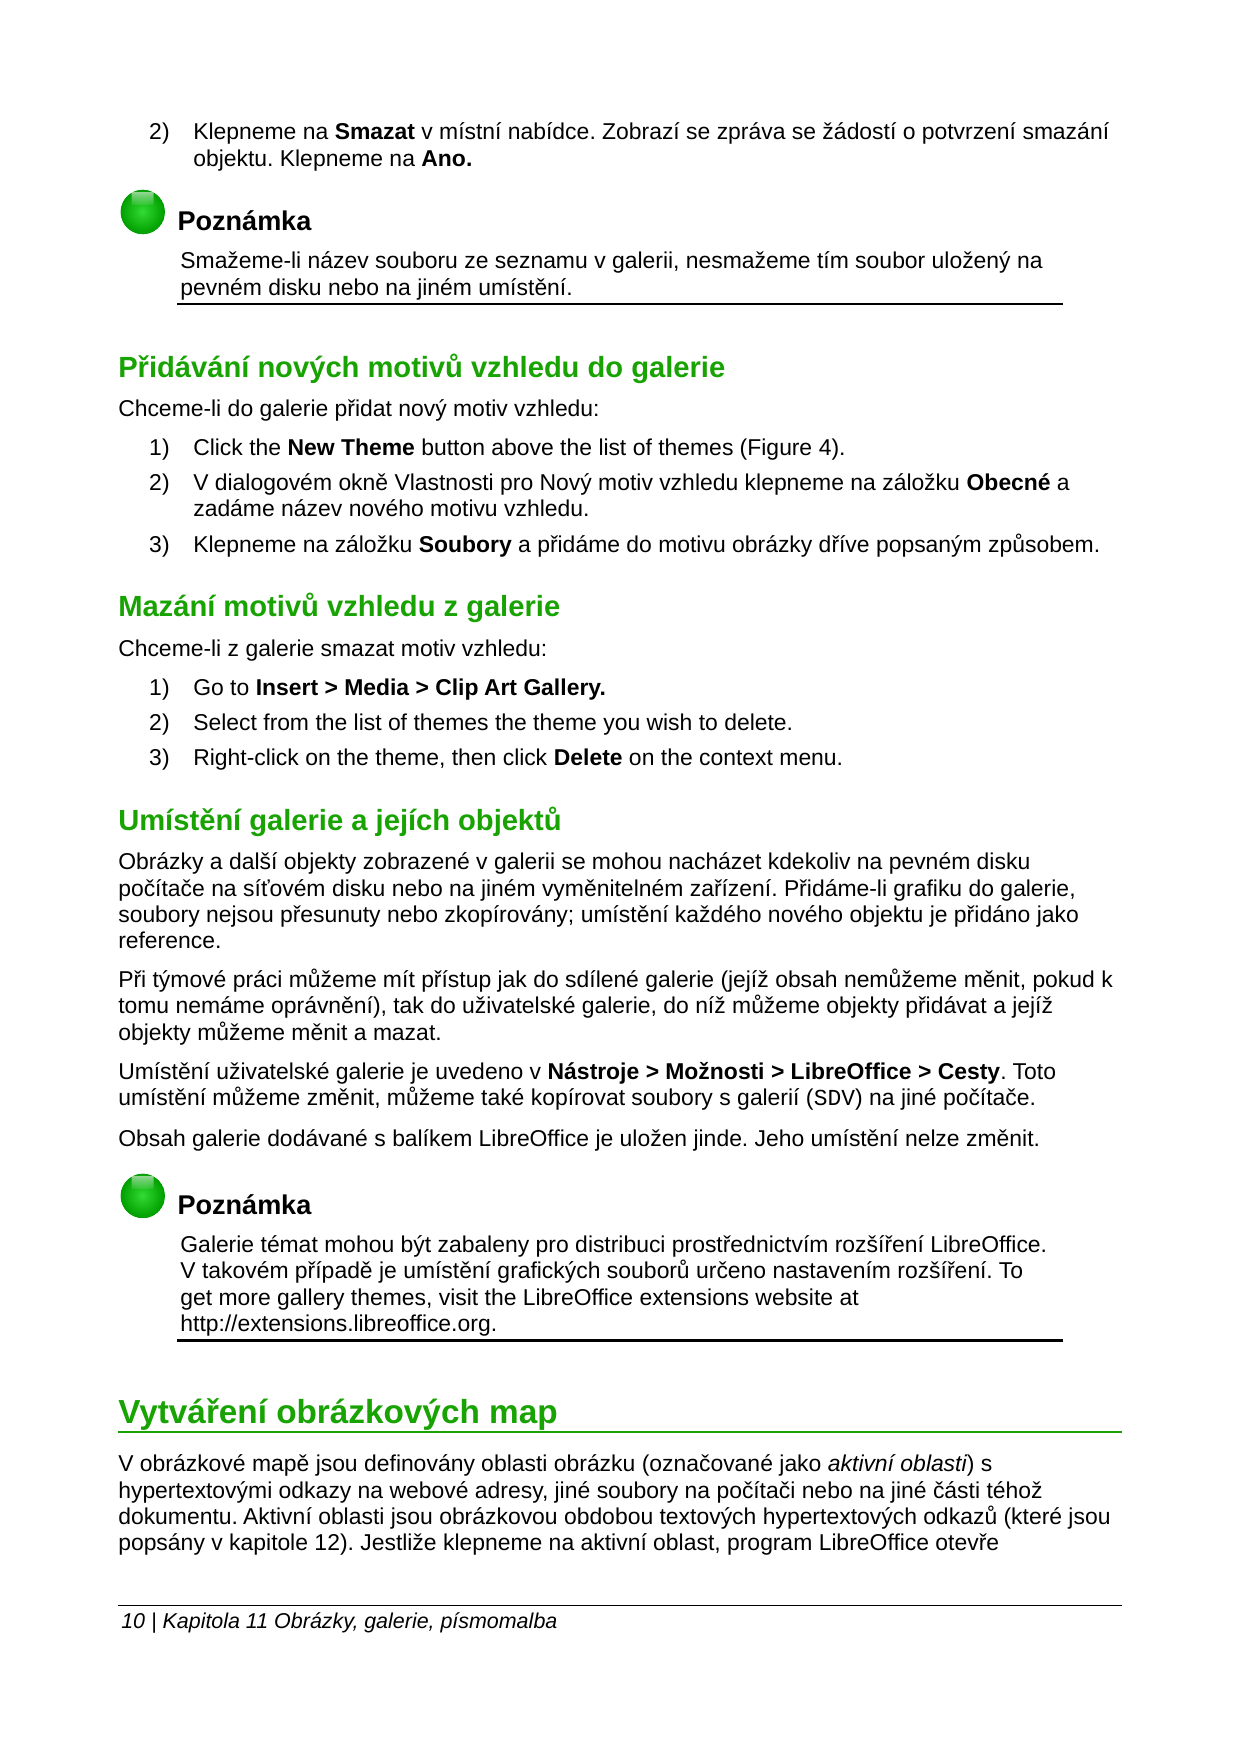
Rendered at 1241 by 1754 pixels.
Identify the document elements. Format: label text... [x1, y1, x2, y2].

list Chceme-li z galerie smazat motiv vzhledu: [118, 635, 1122, 661]
list V dialogovém okně Vlastnosti pro Nový motiv vzhledu klepneme na záložku Obecné a zadáme název nového motivu vzhledu. [169, 469, 1122, 522]
list Select from the list of themes the theme you wish to delete. [169, 709, 1122, 735]
subtitle Přidávání nových motivů vzhledu do galerie [118, 349, 1122, 383]
text Smažeme-li název souboru ze seznamu v galerii, nesmažeme tím soubor uložený na pevném disku nebo na jiném umístění. [177, 244, 1063, 303]
text Obrázky a další objekty zobrazené v galerii se mohou nacházet kdekoliv na pevném disku počítače na síťovém disku nebo na jiném vyměnitelném zařízení. Přidáme-li grafiku do galerie, soubory nejsou přesunuty nebo zkopírovány; umístění každého nového objektu je přidáno jako reference. [118, 848, 1122, 953]
text Galerie témat mohou být zabaleny pro distribuci prostřednictvím rozšíření LibreOffice. V takovém případě je umístění grafických souborů určeno nastavením rozšíření. To get more gallery themes, visit the LibreOffice extensions website at http://extensions.libreoffice.org. [177, 1228, 1063, 1339]
subtitle Umístění galerie a jejích objektů [118, 803, 1122, 836]
list Go to Insert > Media > Clip Art Gallery. [169, 673, 1122, 700]
list Chceme-li do galerie přidat nový motiv vzhledu: [118, 395, 1122, 421]
text Při týmové práci můžeme mít přístup jak do sdílené galerie (jejíž obsah nemůžeme měnit, pokud k tomu nemáme oprávnění), tak do uživatelské galerie, do níž můžeme objekty přidávat a jejíž objekty můžeme měnit a mazat. [118, 966, 1122, 1045]
text Umístění uživatelské galerie je uvedeno v Nástroje > Možnosti > LibreOffice > Cesty. Toto umístění můžeme změnit, můžeme také kopírovat soubory s galerií (SDV) na jiné počítače. [118, 1058, 1122, 1112]
subtitle Poznámka [118, 1171, 1122, 1221]
subtitle Poznámka [118, 187, 1122, 237]
list Klepneme na záložku Soubory a přidáme do motivu obrázky dříve popsaným způsobem. [169, 531, 1122, 557]
text V obrázkové mapě jsou definovány oblasti obrázku (označované jako aktivní oblasti) s hypertextovými odkazy na webové adresy, jiné soubory na počítači nebo na jiné části téhož dokumentu. Aktivní oblasti jsou obrázkovou obdobou textových hypertextových odkazů (které jsou popsány v kapitole 12). Jestliže klepneme na aktivní oblast, program LibreOffice otevře [118, 1450, 1122, 1556]
subtitle Vytváření obrázkových map [118, 1392, 1122, 1431]
list Klepneme na Smazat v místní nabídce. Zobrazí se zpráva se žádostí o potvrzení smazání objektu. Klepneme na Ano. [169, 118, 1122, 171]
text Obsah galerie dodávané s balíkem LibreOffice je uložen jinde. Jeho umístění nelze změnit. [118, 1125, 1122, 1151]
list Right-click on the theme, then click Delete on the context menu. [169, 744, 1122, 770]
list Click the New Theme button above the list of themes (Figure 4). [169, 434, 1122, 460]
subtitle Mazání motivů vzhledu z galerie [118, 589, 1122, 623]
